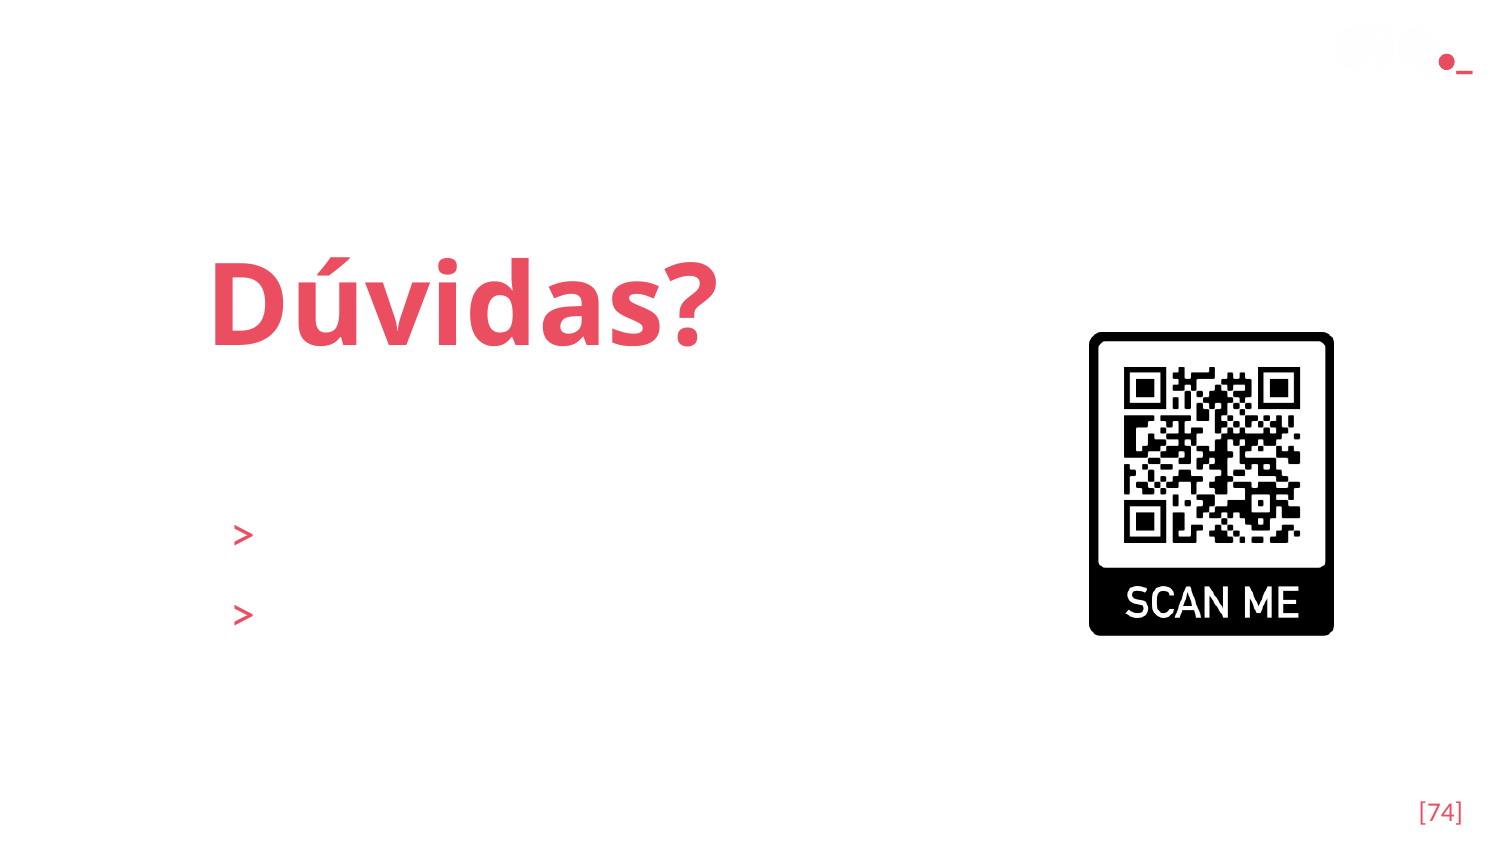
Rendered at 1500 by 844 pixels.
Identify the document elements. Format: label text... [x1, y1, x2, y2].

text_box > Fórum/Artigos > Comunidade Online (Discord) [190, 485, 920, 636]
slide_number [74] [1403, 779, 1494, 844]
picture [1089, 332, 1334, 636]
text_box Dúvidas? [190, 216, 1270, 366]
picture [1333, 19, 1473, 75]
